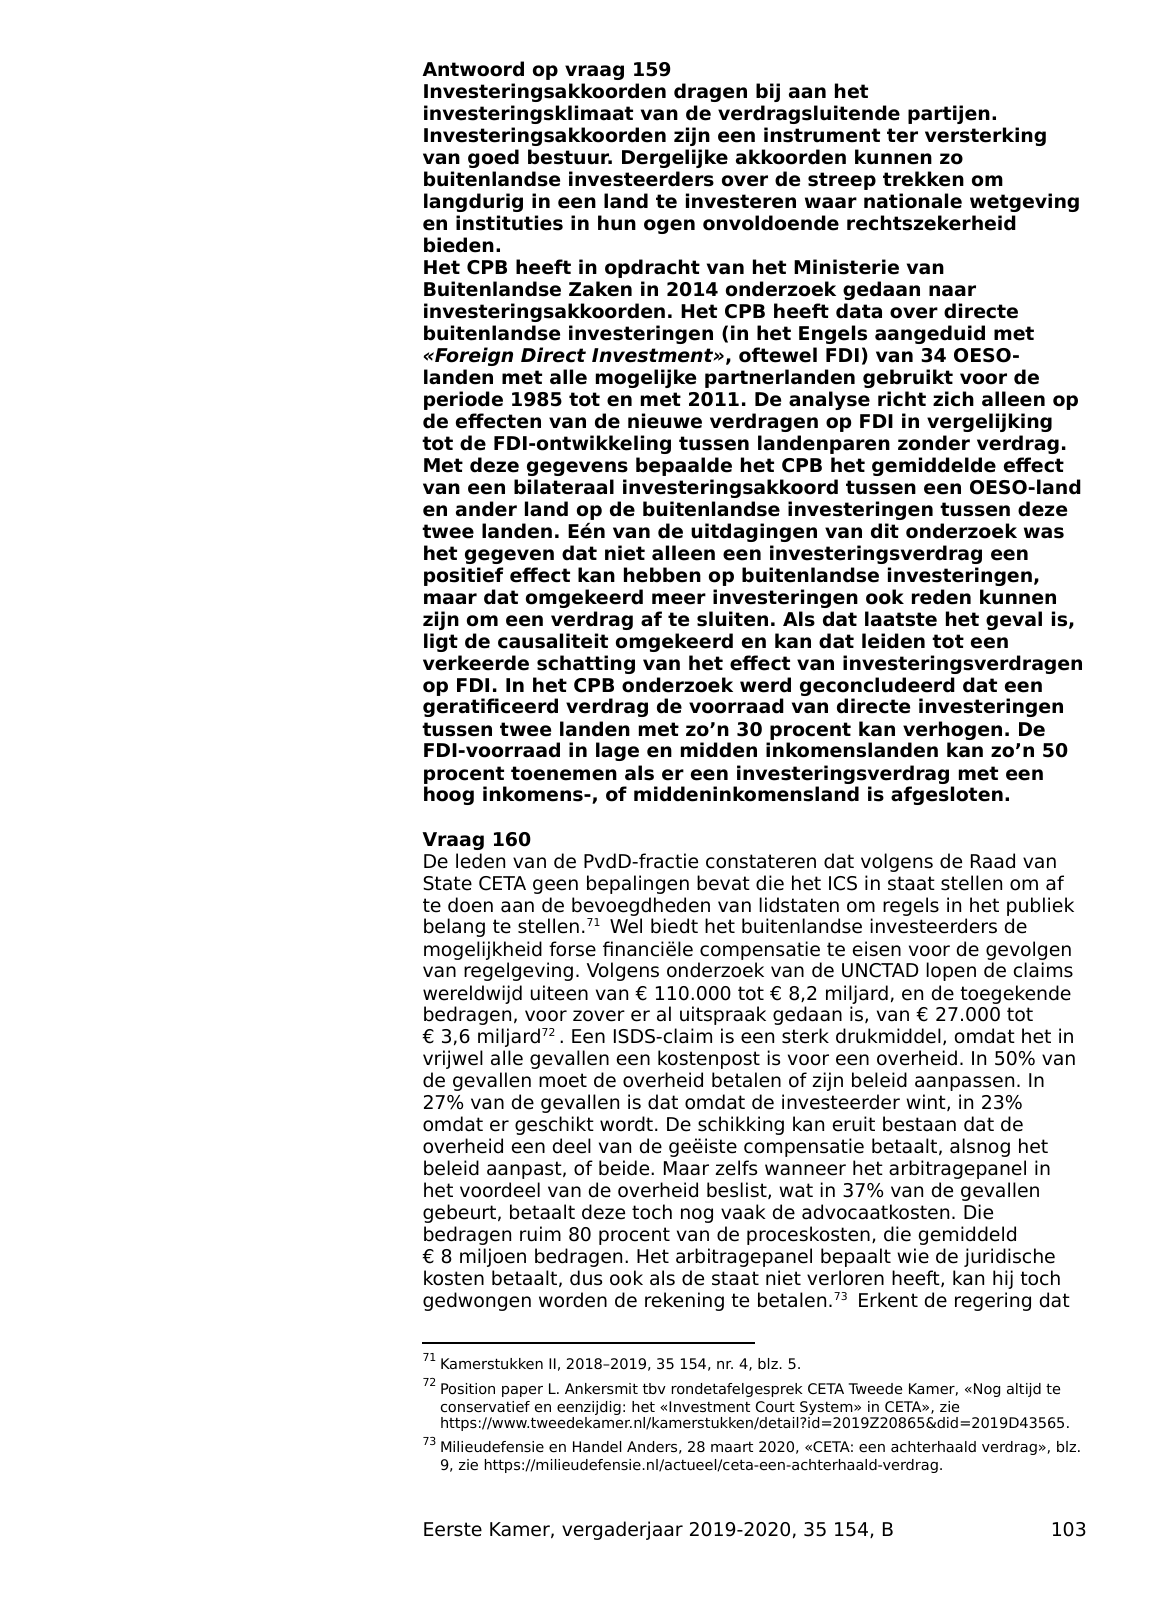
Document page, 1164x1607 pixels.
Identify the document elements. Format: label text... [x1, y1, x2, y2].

text Antwoord op vraag 159 [422, 59, 1087, 81]
text Kamerstukken II, 2018–2019, 35 154, nr. 4, blz. 5. [422, 1352, 1087, 1374]
text Milieudefensie en Handel Anders, 28 maart 2020, «CETA: een achterhaald verdrag», blz. 9, zie https://milieudefensie.nl/actueel/ceta-een-achterhaald-verdrag. [422, 1435, 1087, 1474]
text Investeringsakkoorden dragen bij aan het investeringsklimaat van de verdragsluitende partijen. Investeringsakkoorden zijn een instrument ter versterking van goed bestuur. Dergelijke akkoorden kunnen zo buitenlandse investeerders over de streep trekken om langdurig in een land te investeren waar nationale wetgeving en instituties in hun ogen onvoldoende rechtszekerheid bieden. [422, 81, 1087, 257]
text Position paper L. Ankersmit tbv rondetafelgesprek CETA Tweede Kamer, «Nog altijd te conservatief en eenzijdig: het «Investment Court System» in CETA», zie https://www.tweedekamer.nl/kamerstukken/detail?id=2019Z20865&did=2019D43565. [422, 1377, 1087, 1432]
text Vraag 160 [422, 828, 1087, 851]
text De leden van de PvdD-fractie constateren dat volgens de Raad van State CETA geen bepalingen bevat die het ICS in staat stellen om af te doen aan de bevoegdheden van lidstaten om regels in het publiek belang te stellen. Wel biedt het buitenlandse investeerders de mogelijkheid forse financiële compensatie te eisen voor de gevolgen van regelgeving. Volgens onderzoek van de UNCTAD lopen de claims wereldwijd uiteen van € 110.000 tot € 8,2 miljard, en de toegekende bedragen, voor zover er al uitspraak gedaan is, van € 27.000 tot € 3,6 miljard. Een ISDS-claim is een sterk drukmiddel, omdat het in vrijwel alle gevallen een kostenpost is voor een overheid. In 50% van de gevallen moet de overheid betalen of zijn beleid aanpassen. In 27% van de gevallen is dat omdat de investeerder wint, in 23% omdat er geschikt wordt. De schikking kan eruit bestaan dat de overheid een deel van de geëiste compensatie betaalt, alsnog het beleid aanpast, of beide. Maar zelfs wanneer het arbitragepanel in het voordeel van de overheid beslist, wat in 37% van de gevallen gebeurt, betaalt deze toch nog vaak de advocaatkosten. Die bedragen ruim 80 procent van de proceskosten, die gemiddeld € 8 miljoen bedragen. Het arbitragepanel bepaalt wie de juridische kosten betaalt, dus ook als de staat niet verloren heeft, kan hij toch gedwongen worden de rekening te betalen. Erkent de regering dat [422, 851, 1087, 1312]
text Het CPB heeft in opdracht van het Ministerie van Buitenlandse Zaken in 2014 onderzoek gedaan naar investeringsakkoorden. Het CPB heeft data over directe buitenlandse investeringen (in het Engels aangeduid met «Foreign Direct Investment», oftewel FDI) van 34 OESO-landen met alle mogelijke partnerlanden gebruikt voor de periode 1985 tot en met 2011. De analyse richt zich alleen op de effecten van de nieuwe verdragen op FDI in vergelijking tot de FDI-ontwikkeling tussen landenparen zonder verdrag. Met deze gegevens bepaalde het CPB het gemiddelde effect van een bilateraal investeringsakkoord tussen een OESO-land en ander land op de buitenlandse investeringen tussen deze twee landen. Eén van de uitdagingen van dit onderzoek was het gegeven dat niet alleen een investeringsverdrag een positief effect kan hebben op buitenlandse investeringen, maar dat omgekeerd meer investeringen ook reden kunnen zijn om een verdrag af te sluiten. Als dat laatste het geval is, ligt de causaliteit omgekeerd en kan dat leiden tot een verkeerde schatting van het effect van investeringsverdragen op FDI. In het CPB onderzoek werd geconcludeerd dat een geratificeerd verdrag de voorraad van directe investeringen tussen twee landen met zo’n 30 procent kan verhogen. De FDI-voorraad in lage en midden inkomenslanden kan zo’n 50 procent toenemen als er een investeringsverdrag met een hoog inkomens-, of middeninkomensland is afgesloten. [422, 257, 1087, 806]
